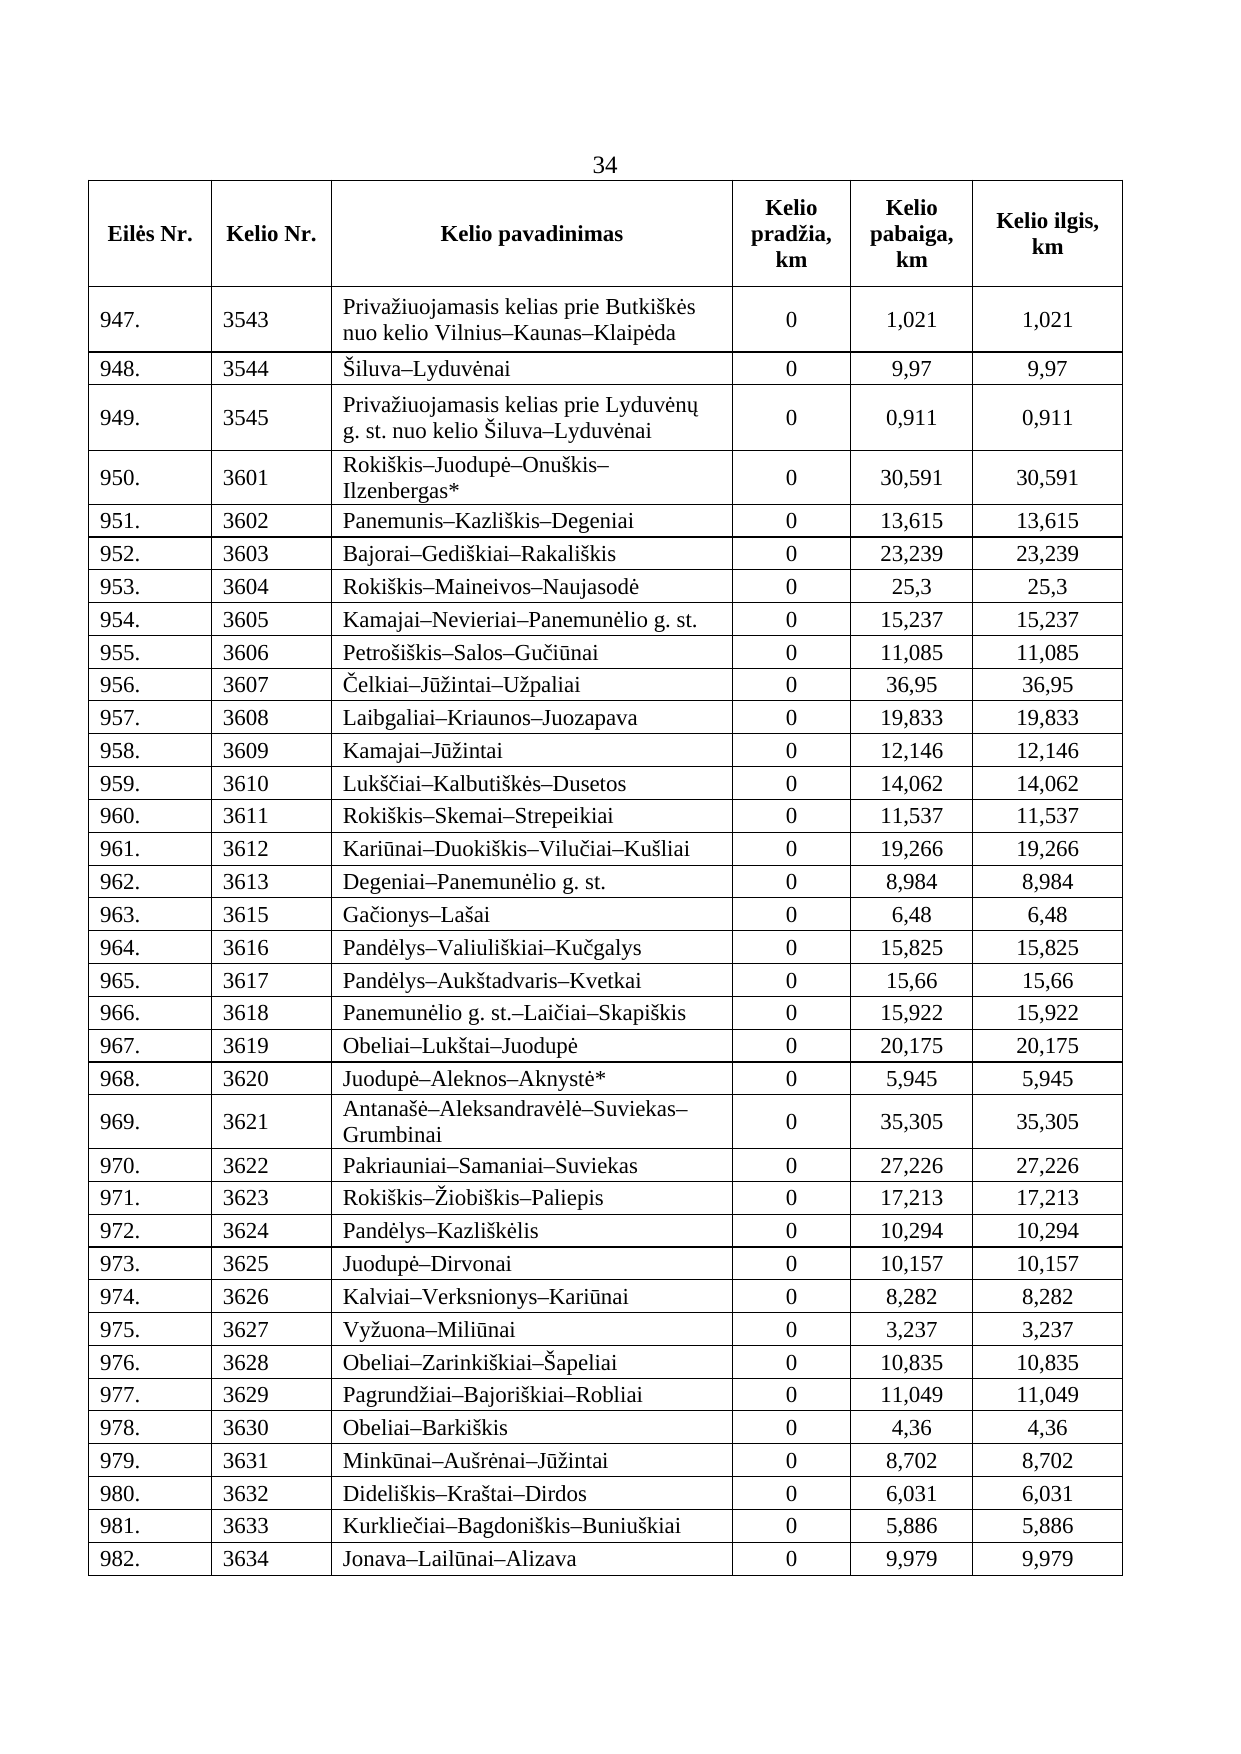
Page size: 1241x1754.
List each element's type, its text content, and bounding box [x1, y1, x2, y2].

table_cell 0 [733, 287, 850, 351]
table_cell 27,226 [851, 1149, 972, 1181]
table_cell 0 [733, 1149, 850, 1181]
table_cell 5,886 [851, 1510, 972, 1542]
table_cell 0 [733, 1411, 850, 1443]
table_cell 5,945 [973, 1063, 1122, 1094]
table_cell 3634 [212, 1543, 331, 1574]
table_cell 966. [89, 997, 211, 1028]
table_cell 9,979 [973, 1543, 1122, 1574]
table_cell Kalviai–Verksnionys–Kariūnai [332, 1280, 732, 1312]
table_cell Petrošiškis–Salos–Gučiūnai [332, 636, 732, 668]
table_cell 6,48 [851, 898, 972, 930]
table_cell 35,305 [851, 1095, 972, 1148]
table_cell Kurkliečiai–Bagdoniškis–Buniuškiai [332, 1510, 732, 1542]
table_cell 3616 [212, 931, 331, 963]
table_cell 3613 [212, 866, 331, 897]
table_cell 0 [733, 1543, 850, 1574]
table_cell 948. [89, 353, 211, 384]
table_cell 956. [89, 669, 211, 700]
table_cell 0 [733, 800, 850, 832]
table_cell 36,95 [973, 669, 1122, 700]
table_cell 3618 [212, 997, 331, 1028]
table_cell 953. [89, 570, 211, 602]
table_cell 0 [733, 385, 850, 450]
table_cell 23,239 [973, 538, 1122, 569]
table_cell 6,031 [851, 1477, 972, 1509]
table_cell 969. [89, 1095, 211, 1148]
table_cell 3630 [212, 1411, 331, 1443]
table_cell 10,157 [851, 1248, 972, 1279]
table_cell 8,984 [973, 866, 1122, 897]
table_cell 0 [733, 669, 850, 700]
table_cell 35,305 [973, 1095, 1122, 1148]
table_header Kelio pradžia, km [733, 181, 850, 286]
table_cell Šiluva–Lyduvėnai [332, 353, 732, 384]
table_cell 0 [733, 603, 850, 635]
table_cell 3545 [212, 385, 331, 450]
table_cell 947. [89, 287, 211, 351]
table_cell Obeliai–Zarinkiškiai–Šapeliai [332, 1346, 732, 1378]
table_cell 11,085 [973, 636, 1122, 668]
table_cell Rokiškis–Juodupė–Onuškis–Ilzenbergas* [332, 451, 732, 503]
table_cell Kariūnai–Duokiškis–Vilučiai–Kušliai [332, 833, 732, 864]
table_cell Pandėlys–Kazliškėlis [332, 1215, 732, 1246]
table_cell 5,886 [973, 1510, 1122, 1542]
table_cell Dideliškis–Kraštai–Dirdos [332, 1477, 732, 1509]
table_cell 0 [733, 636, 850, 668]
table_cell 970. [89, 1149, 211, 1181]
table_cell 8,702 [851, 1444, 972, 1476]
table_cell 3610 [212, 767, 331, 799]
table_header Kelio pabaiga, km [851, 181, 972, 286]
table_cell 0 [733, 997, 850, 1028]
table_cell 3607 [212, 669, 331, 700]
table_cell 954. [89, 603, 211, 635]
table_cell 12,146 [973, 734, 1122, 766]
table_cell 0 [733, 1248, 850, 1279]
table_cell 15,825 [851, 931, 972, 963]
table_cell 8,282 [851, 1280, 972, 1312]
table_cell 0,911 [973, 385, 1122, 450]
table_cell 3620 [212, 1063, 331, 1094]
table_cell 977. [89, 1379, 211, 1410]
table_cell 972. [89, 1215, 211, 1246]
table_cell 959. [89, 767, 211, 799]
table_cell 982. [89, 1543, 211, 1574]
table_cell Kamajai–Jūžintai [332, 734, 732, 766]
table_cell 960. [89, 800, 211, 832]
table_cell 0 [733, 451, 850, 503]
table_cell 3629 [212, 1379, 331, 1410]
table_cell 951. [89, 505, 211, 536]
table_cell 3624 [212, 1215, 331, 1246]
table_cell 9,97 [973, 353, 1122, 384]
table_cell 3622 [212, 1149, 331, 1181]
table_cell 949. [89, 385, 211, 450]
table_cell 11,537 [851, 800, 972, 832]
table_cell 3,237 [973, 1313, 1122, 1345]
table_cell 0 [733, 1030, 850, 1061]
table_cell 3543 [212, 287, 331, 351]
table_cell Obeliai–Barkiškis [332, 1411, 732, 1443]
table_cell Rokiškis–Skemai–Strepeikiai [332, 800, 732, 832]
table_cell 0 [733, 833, 850, 864]
table_cell 965. [89, 964, 211, 996]
table_cell Lukščiai–Kalbutiškės–Dusetos [332, 767, 732, 799]
table_cell Rokiškis–Žiobiškis–Paliepis [332, 1182, 732, 1213]
table_cell 15,922 [973, 997, 1122, 1028]
table_cell 20,175 [973, 1030, 1122, 1061]
table_cell 0,911 [851, 385, 972, 450]
table_cell 971. [89, 1182, 211, 1213]
table_cell 0 [733, 1346, 850, 1378]
table_cell 8,282 [973, 1280, 1122, 1312]
table_cell 10,157 [973, 1248, 1122, 1279]
table_cell 3619 [212, 1030, 331, 1061]
table_cell 25,3 [851, 570, 972, 602]
table_cell 973. [89, 1248, 211, 1279]
table_cell Pagrundžiai–Bajoriškiai–Robliai [332, 1379, 732, 1410]
table_cell 1,021 [973, 287, 1122, 351]
table_cell Kamajai–Nevieriai–Panemunėlio g. st. [332, 603, 732, 635]
table_cell 975. [89, 1313, 211, 1345]
table_cell 0 [733, 931, 850, 963]
table_cell 11,537 [973, 800, 1122, 832]
table_cell 980. [89, 1477, 211, 1509]
table_cell Panemunėlio g. st.–Laičiai–Skapiškis [332, 997, 732, 1028]
table_header Kelio ilgis, km [973, 181, 1122, 286]
table_cell 964. [89, 931, 211, 963]
table_cell 3603 [212, 538, 331, 569]
table_cell 967. [89, 1030, 211, 1061]
table_cell 1,021 [851, 287, 972, 351]
table_cell 9,979 [851, 1543, 972, 1574]
table_cell 3623 [212, 1182, 331, 1213]
table_cell 6,031 [973, 1477, 1122, 1509]
table_cell 19,266 [973, 833, 1122, 864]
table_cell 3606 [212, 636, 331, 668]
table_cell 15,66 [851, 964, 972, 996]
table_cell 3628 [212, 1346, 331, 1378]
table_cell 11,085 [851, 636, 972, 668]
table_header Kelio Nr. [212, 181, 331, 286]
table_cell 3,237 [851, 1313, 972, 1345]
table_cell 976. [89, 1346, 211, 1378]
table_cell 0 [733, 1510, 850, 1542]
table_cell Gačionys–Lašai [332, 898, 732, 930]
table_cell 978. [89, 1411, 211, 1443]
table_cell 981. [89, 1510, 211, 1542]
table_cell Pandėlys–Aukštadvaris–Kvetkai [332, 964, 732, 996]
table_cell 13,615 [851, 505, 972, 536]
table_cell 961. [89, 833, 211, 864]
table_cell 3608 [212, 701, 331, 733]
table_cell 958. [89, 734, 211, 766]
table_cell 3609 [212, 734, 331, 766]
table_cell 0 [733, 1477, 850, 1509]
table_cell 30,591 [973, 451, 1122, 503]
table_cell Jonava–Lailūnai–Alizava [332, 1543, 732, 1574]
table_cell Juodupė–Aleknos–Aknystė* [332, 1063, 732, 1094]
table_cell 8,984 [851, 866, 972, 897]
table_cell 957. [89, 701, 211, 733]
table_cell 968. [89, 1063, 211, 1094]
table_cell 0 [733, 1313, 850, 1345]
table_cell 3544 [212, 353, 331, 384]
table_cell 13,615 [973, 505, 1122, 536]
table_cell 20,175 [851, 1030, 972, 1061]
table_cell 0 [733, 538, 850, 569]
table_cell 15,825 [973, 931, 1122, 963]
table_cell 19,833 [851, 701, 972, 733]
table_cell 17,213 [851, 1182, 972, 1213]
table_cell Panemunis–Kazliškis–Degeniai [332, 505, 732, 536]
table_cell Pakriauniai–Samaniai–Suviekas [332, 1149, 732, 1181]
table_cell 963. [89, 898, 211, 930]
table_cell 10,294 [851, 1215, 972, 1246]
table_cell 25,3 [973, 570, 1122, 602]
table_cell Čelkiai–Jūžintai–Užpaliai [332, 669, 732, 700]
table_cell Rokiškis–Maineivos–Naujasodė [332, 570, 732, 602]
table_cell 0 [733, 734, 850, 766]
table_cell 950. [89, 451, 211, 503]
table_cell 15,66 [973, 964, 1122, 996]
table_cell 0 [733, 570, 850, 602]
table_cell Privažiuojamasis kelias prie Butkiškės nuo kelio Vilnius–Kaunas–Klaipėda [332, 287, 732, 351]
table_cell 15,237 [973, 603, 1122, 635]
table_cell 3601 [212, 451, 331, 503]
table_cell 3612 [212, 833, 331, 864]
table_cell 952. [89, 538, 211, 569]
table_cell 0 [733, 1215, 850, 1246]
table_cell 974. [89, 1280, 211, 1312]
table_cell 23,239 [851, 538, 972, 569]
table_cell 3602 [212, 505, 331, 536]
table_cell Obeliai–Lukštai–Juodupė [332, 1030, 732, 1061]
table_cell 3611 [212, 800, 331, 832]
table_cell 3617 [212, 964, 331, 996]
table_cell 30,591 [851, 451, 972, 503]
table_cell 3631 [212, 1444, 331, 1476]
table_cell 4,36 [973, 1411, 1122, 1443]
table_cell 3605 [212, 603, 331, 635]
table_cell 12,146 [851, 734, 972, 766]
table_cell 0 [733, 701, 850, 733]
table_cell 3626 [212, 1280, 331, 1312]
table_header Kelio pavadinimas [332, 181, 732, 286]
table_cell Juodupė–Dirvonai [332, 1248, 732, 1279]
table_cell 14,062 [973, 767, 1122, 799]
table_cell 0 [733, 505, 850, 536]
table_cell Minkūnai–Aušrėnai–Jūžintai [332, 1444, 732, 1476]
table_cell 10,835 [973, 1346, 1122, 1378]
table_cell 0 [733, 1280, 850, 1312]
table_cell 0 [733, 353, 850, 384]
table_cell Vyžuona–Miliūnai [332, 1313, 732, 1345]
table_cell 9,97 [851, 353, 972, 384]
table_cell 0 [733, 866, 850, 897]
table_cell 19,266 [851, 833, 972, 864]
table_cell 3633 [212, 1510, 331, 1542]
table_cell 11,049 [973, 1379, 1122, 1410]
table_cell 0 [733, 964, 850, 996]
table_cell 3632 [212, 1477, 331, 1509]
table_cell 36,95 [851, 669, 972, 700]
table_cell 0 [733, 1095, 850, 1148]
table_cell 955. [89, 636, 211, 668]
table_cell 979. [89, 1444, 211, 1476]
table_cell Pandėlys–Valiuliškiai–Kučgalys [332, 931, 732, 963]
table_cell Bajorai–Gediškiai–Rakališkis [332, 538, 732, 569]
table_cell 14,062 [851, 767, 972, 799]
table_header Eilės Nr. [89, 181, 211, 286]
table_cell 11,049 [851, 1379, 972, 1410]
table_cell 0 [733, 1063, 850, 1094]
table_cell 3615 [212, 898, 331, 930]
table_cell 8,702 [973, 1444, 1122, 1476]
table_cell 0 [733, 767, 850, 799]
table_cell Degeniai–Panemunėlio g. st. [332, 866, 732, 897]
table_cell 0 [733, 898, 850, 930]
table_cell 27,226 [973, 1149, 1122, 1181]
table_cell 4,36 [851, 1411, 972, 1443]
table_cell 0 [733, 1379, 850, 1410]
table_cell 3621 [212, 1095, 331, 1148]
table_cell 10,835 [851, 1346, 972, 1378]
table_cell 0 [733, 1182, 850, 1213]
table_cell 3604 [212, 570, 331, 602]
table_cell 15,922 [851, 997, 972, 1028]
table_cell 3627 [212, 1313, 331, 1345]
table_cell 19,833 [973, 701, 1122, 733]
table_cell 0 [733, 1444, 850, 1476]
table_cell 5,945 [851, 1063, 972, 1094]
table_cell 3625 [212, 1248, 331, 1279]
table_cell Laibgaliai–Kriaunos–Juozapava [332, 701, 732, 733]
table_cell Antanašė–Aleksandravėlė–Suviekas–Grumbinai [332, 1095, 732, 1148]
table_cell 10,294 [973, 1215, 1122, 1246]
table_cell 962. [89, 866, 211, 897]
table_cell 6,48 [973, 898, 1122, 930]
table_cell Privažiuojamasis kelias prie Lyduvėnų g. st. nuo kelio Šiluva–Lyduvėnai [332, 385, 732, 450]
table_cell 17,213 [973, 1182, 1122, 1213]
table_cell 15,237 [851, 603, 972, 635]
